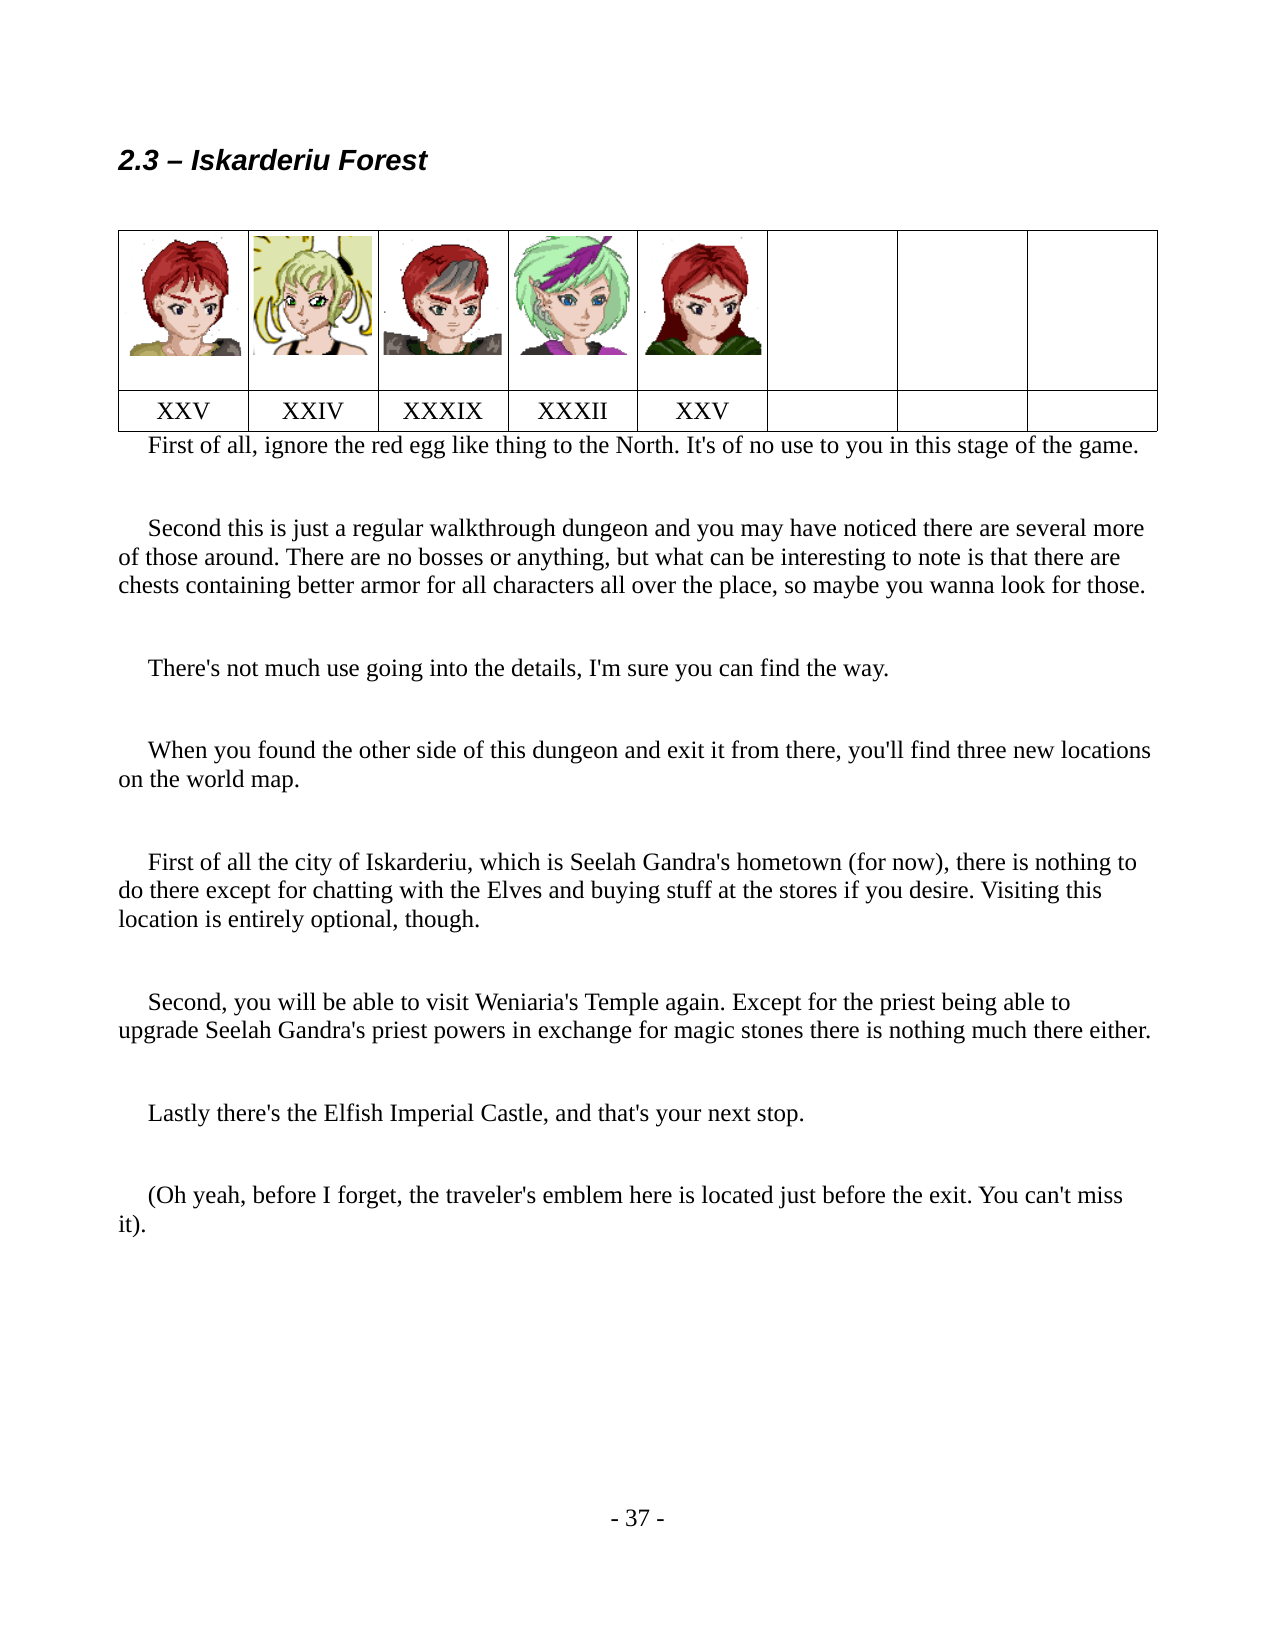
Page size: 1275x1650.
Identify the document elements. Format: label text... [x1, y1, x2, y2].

table_cell XXXII [509, 391, 637, 431]
subtitle 2.3 – Iskarderiu Forest [118, 143, 1157, 177]
text First of all the city of Iskarderiu, which is Seelah Gandra's hometown (for now), there is nothing to do there except for chatting with the Elves and buying stuff at the stores if you desire. Visiting this location is entirely optional, though. [118, 847, 1157, 933]
table_cell XXXIX [379, 391, 508, 431]
table_cell [898, 391, 1027, 431]
text When you found the other side of this dungeon and exit it from there, you'll find three new locations on the world map. [118, 736, 1157, 793]
text There's not much use going into the details, I'm sure you can find the way. [118, 653, 1157, 682]
table_cell [768, 391, 897, 431]
table_cell [1028, 391, 1157, 431]
table_header [379, 355, 508, 390]
table_header [1028, 231, 1157, 390]
table_header [768, 231, 897, 390]
table_header [509, 231, 637, 354]
table_cell XXV [638, 391, 767, 431]
picture [643, 236, 762, 355]
text Second, you will be able to visit Weniaria's Temple again. Except for the priest being able to upgrade Seelah Gandra's priest powers in exchange for magic stones there is nothing much there either. [118, 987, 1157, 1044]
text Lastly there's the Elfish Imperial Castle, and that's your next stop. [118, 1098, 1157, 1127]
table_cell XXIV [249, 391, 378, 431]
text (Oh yeah, before I forget, the traveler's emblem here is located just before the exit. You can't miss it). [118, 1181, 1157, 1238]
table_header [119, 231, 248, 390]
table_header [249, 231, 378, 354]
table_header [249, 355, 378, 390]
table_header [379, 231, 508, 354]
table_header [509, 355, 637, 390]
picture [124, 236, 242, 356]
picture [513, 236, 632, 355]
picture [383, 236, 502, 355]
table_header [638, 231, 767, 390]
text First of all, ignore the red egg like thing to the North. It's of no use to you in this stage of the game. [118, 432, 1157, 459]
picture [253, 236, 372, 355]
table_header [898, 231, 1027, 390]
table_cell XXV [119, 391, 248, 431]
text Second this is just a regular walkthrough dungeon and you may have noticed there are several more of those around. There are no bosses or anything, but what can be interesting to note is that there are chests containing better armor for all characters all over the place, so maybe you wanna look for those. [118, 513, 1157, 599]
